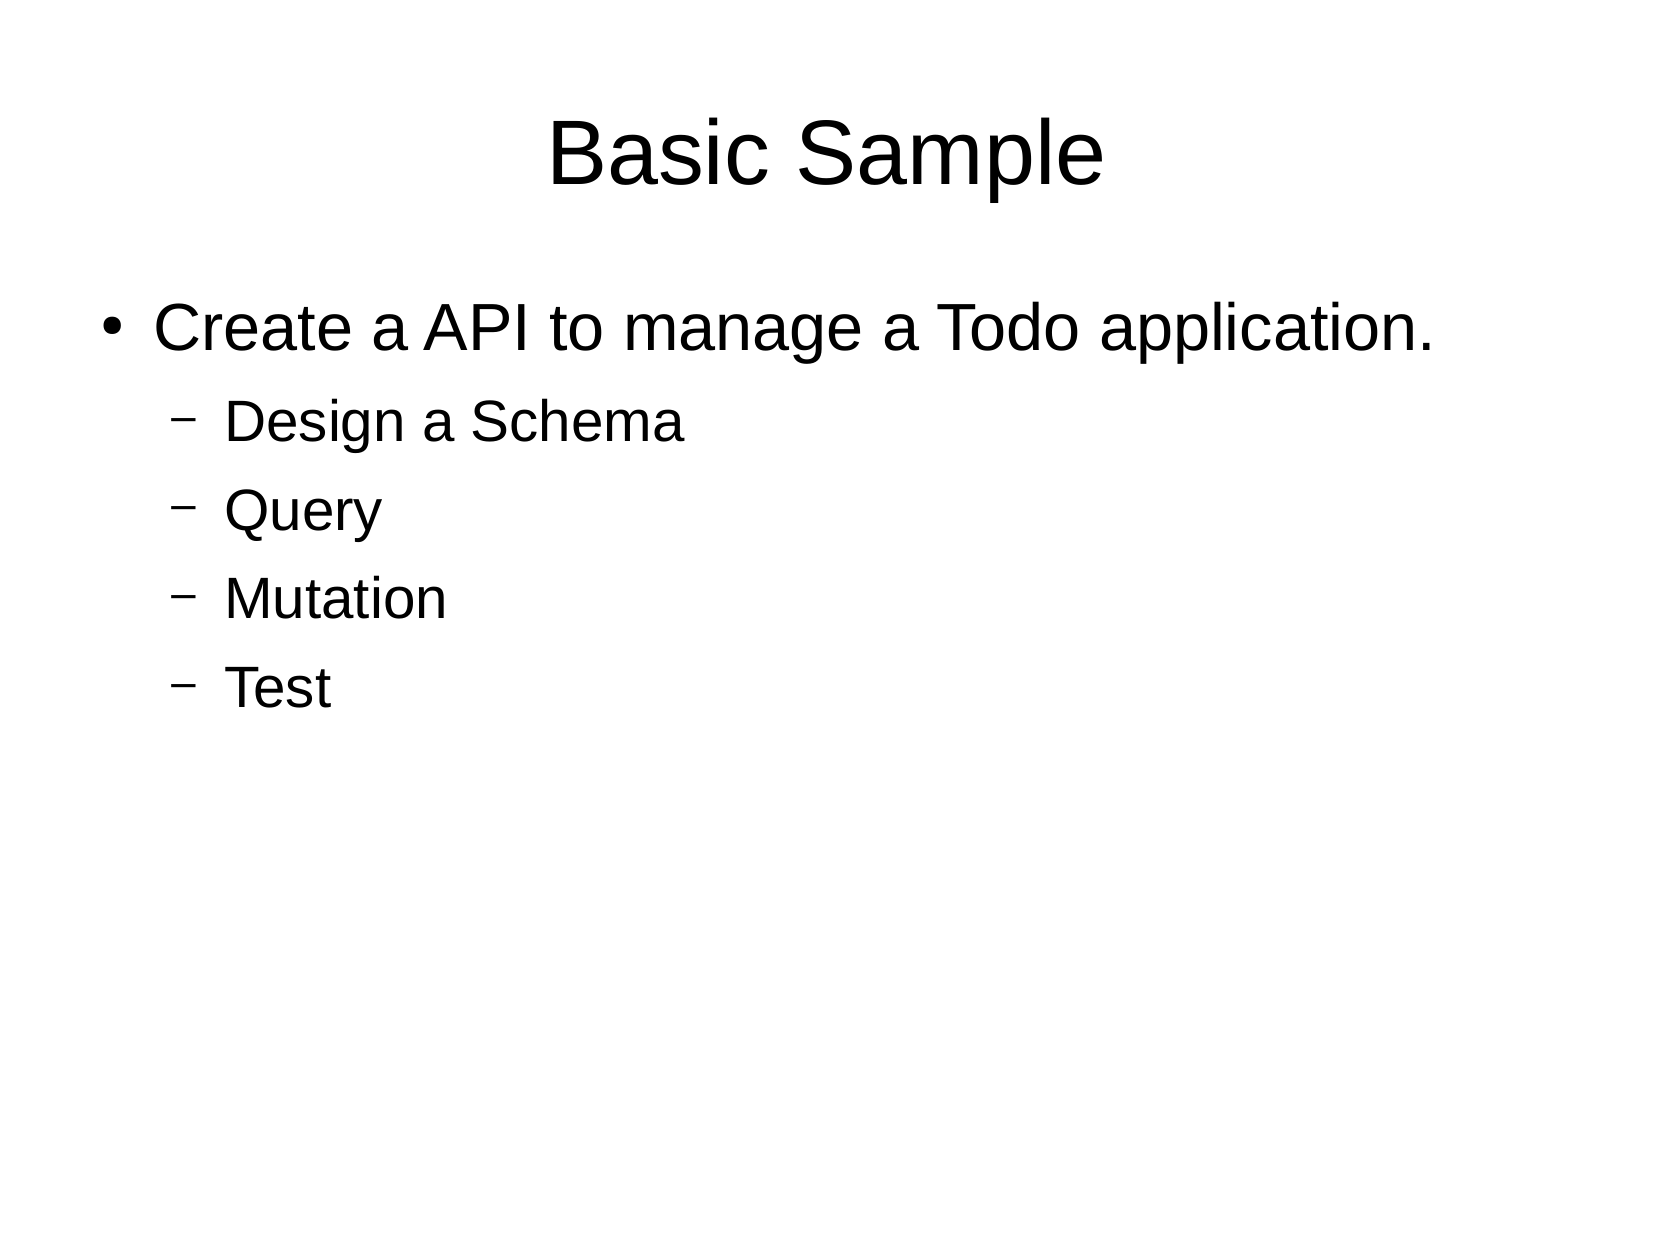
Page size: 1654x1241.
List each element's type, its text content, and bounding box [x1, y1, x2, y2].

title Basic Sample [82, 49, 1571, 257]
list Create a API to manage a Todo application. Design a Schema Query Mutation Test [82, 290, 1571, 1010]
